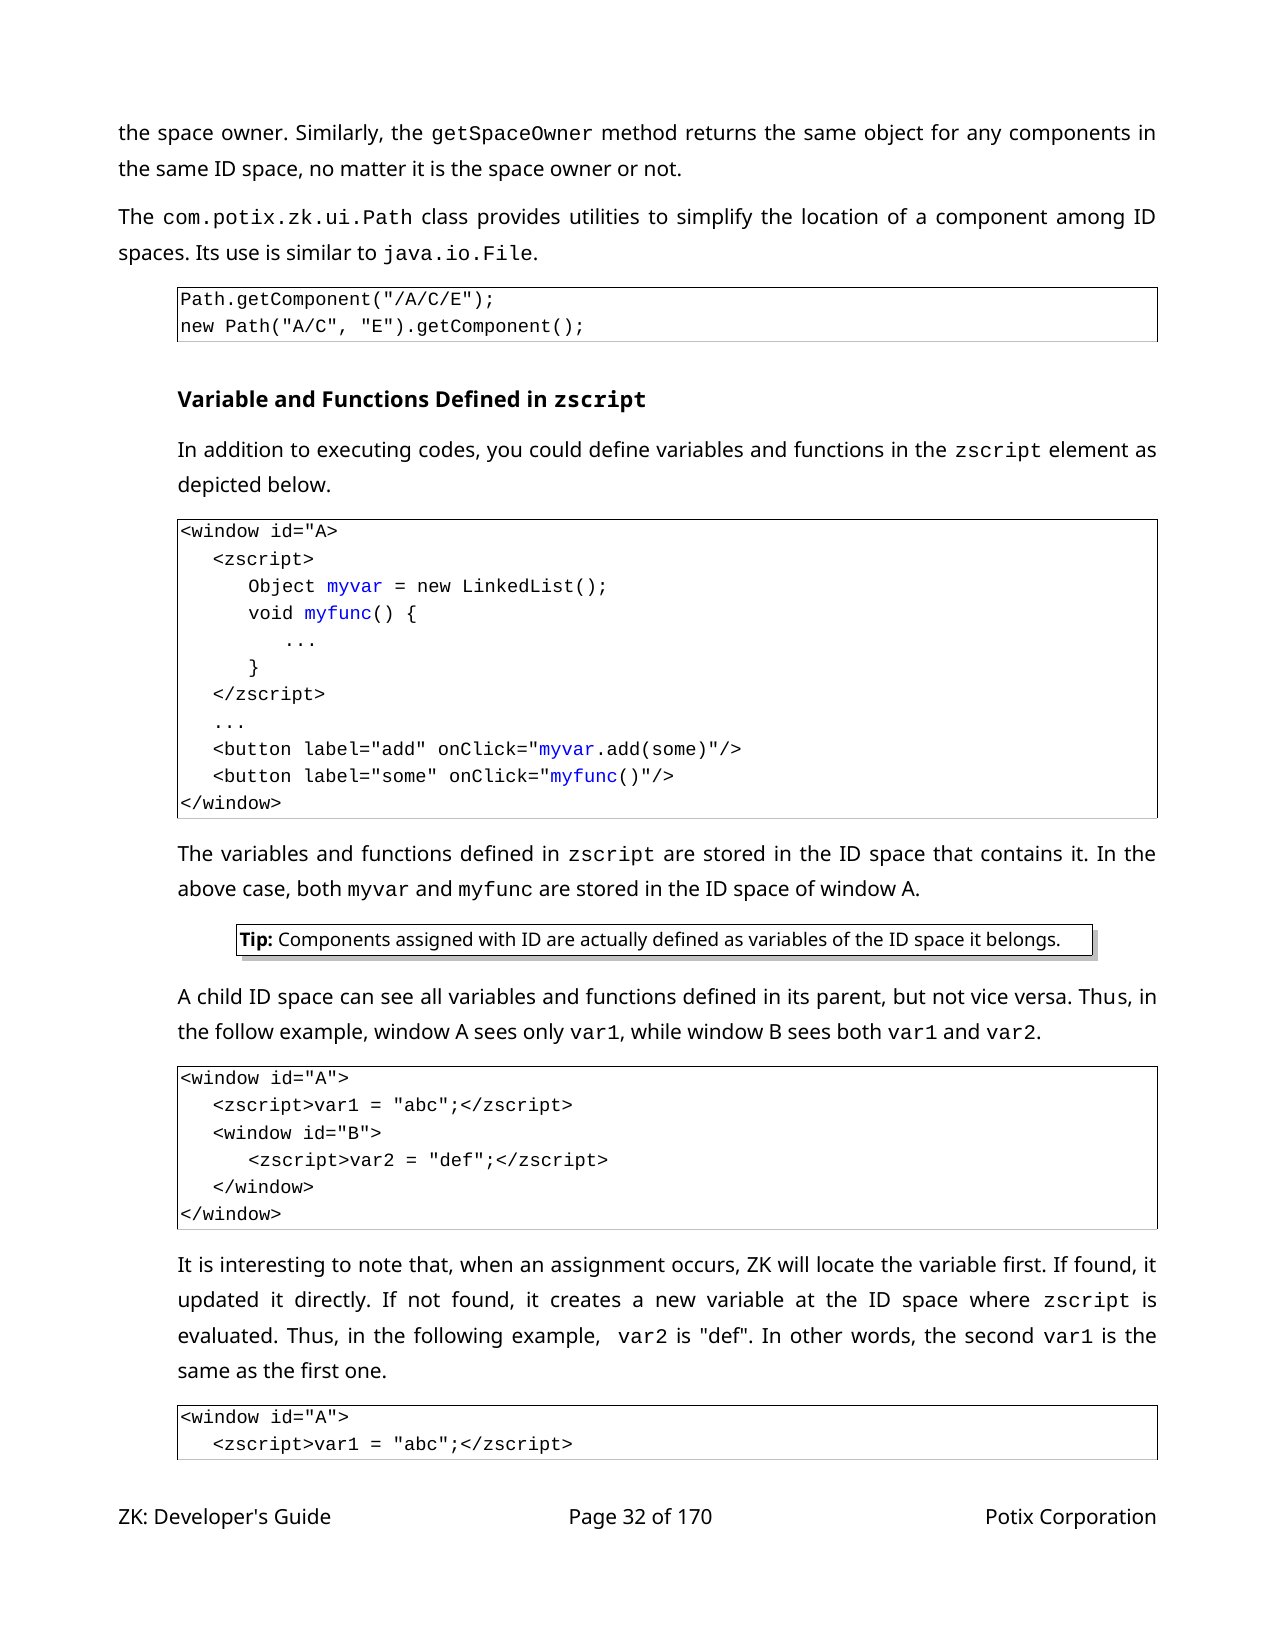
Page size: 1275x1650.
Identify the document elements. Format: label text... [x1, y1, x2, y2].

text ... [178, 628, 1157, 652]
text the space owner. Similarly, the getSpaceOwner method returns the same object for any components in the same ID space, no matter it is the space owner or not. [118, 118, 1157, 182]
text <window id="A"> [178, 1067, 1157, 1090]
text <zscript> [178, 546, 1157, 571]
text The com.potix.zk.ui.Path class provides utilities to simplify the location of a component among ID spaces. Its use is similar to java.io.File. [118, 202, 1157, 267]
text <zscript>var1 = "abc";</zscript> [178, 1093, 1157, 1118]
text void myfunc() { [178, 601, 1157, 625]
text It is interesting to note that, when an assignment occurs, ZK will locate the variable first. If found, it updated it directly. If not found, it creates a new variable at the ID space where zscript is evaluated. Thus, in the following example, var2 is "def". In other words, the second var1 is the same as the first one. [177, 1250, 1157, 1384]
text A child ID space can see all variables and functions defined in its parent, but not vice versa. Thus, in the follow example, window A sees only var1, while window B sees both var1 and var2. [177, 982, 1157, 1046]
text </window> [178, 791, 1157, 818]
text In addition to executing codes, you could define variables and functions in the zscript element as depicted below. [177, 435, 1157, 498]
text <button label="add" onClick="myvar.add(some)"/> [178, 737, 1157, 761]
text <zscript>var1 = "abc";</zscript> [178, 1432, 1157, 1459]
text </window> [178, 1175, 1157, 1199]
subtitle Variable and Functions Defined in zscript [177, 384, 1157, 414]
text </zscript> [178, 682, 1157, 707]
text </window> [178, 1202, 1157, 1229]
text new Path("A/C", "E").getComponent(); [178, 314, 1157, 341]
text ... [178, 709, 1157, 734]
text <button label="some" onClick="myfunc()"/> [178, 764, 1157, 788]
text } [178, 655, 1157, 679]
text Tip: Components assigned with ID are actually defined as variables of the ID space it belongs. [237, 925, 1092, 955]
text <zscript>var2 = "def";</zscript> [178, 1148, 1157, 1172]
text Object myvar = new LinkedList(); [178, 573, 1157, 598]
text <window id="A"> [178, 1406, 1157, 1429]
text The variables and functions defined in zscript are stored in the ID space that contains it. In the above case, both myvar and myfunc are stored in the ID space of window A. [177, 839, 1157, 903]
text <window id="B"> [178, 1121, 1157, 1145]
text <window id="A> [178, 520, 1157, 543]
text Path.getComponent("/A/C/E"); [178, 288, 1157, 311]
